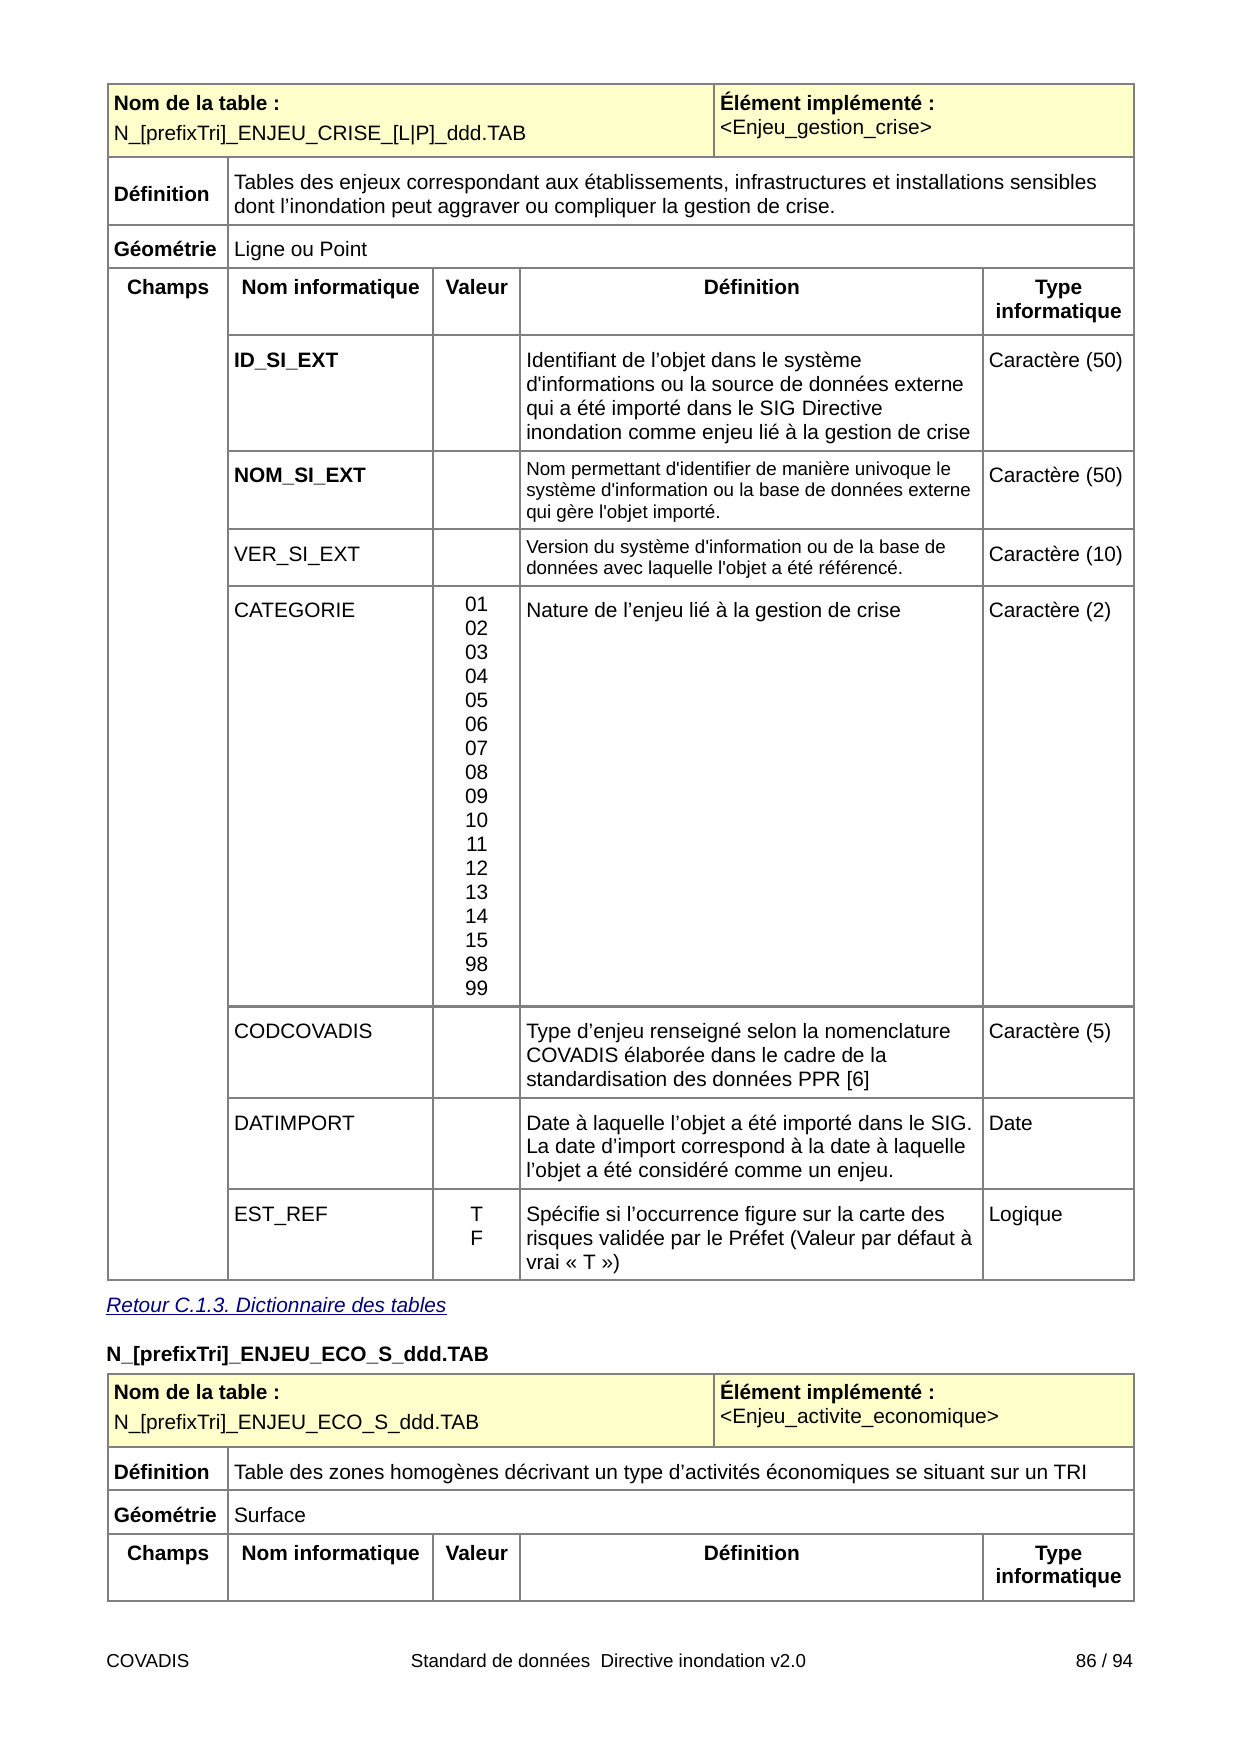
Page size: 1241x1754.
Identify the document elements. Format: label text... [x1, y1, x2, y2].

table_cell ID_SI_EXT [229, 336, 432, 449]
table_cell Caractère (50) [984, 452, 1133, 528]
table_cell Tables des enjeux correspondant aux établissements, infrastructures et installations sensibles dont l’inondation peut aggraver ou compliquer la gestion de crise. [229, 158, 1133, 223]
table_cell Surface [229, 1491, 1133, 1533]
table_cell Valeur [434, 1535, 519, 1600]
table_cell Champs [109, 1535, 227, 1600]
table_cell Nom informatique [229, 1535, 432, 1600]
table_cell Caractère (50) [984, 336, 1133, 449]
table_cell NOM_SI_EXT [229, 452, 432, 528]
table_cell Spécifie si l’occurrence figure sur la carte des risques validée par le Préfet (Valeur par défaut à vrai « T ») [521, 1190, 982, 1279]
table_cell [434, 452, 519, 528]
table_cell VER_SI_EXT [229, 530, 432, 584]
table_cell Champs [109, 269, 227, 1279]
table_cell Valeur [434, 269, 519, 334]
table_cell EST_REF [229, 1190, 432, 1279]
text Retour C.1.3. Dictionnaire des tables [106, 1293, 1134, 1317]
table_cell Nature de l’enjeu lié à la gestion de crise [521, 587, 982, 1005]
table_cell [434, 1099, 519, 1188]
table_cell Définition [109, 1448, 227, 1489]
table_cell [434, 1008, 519, 1097]
table_cell CATEGORIE [229, 587, 432, 1005]
table_cell Définition [521, 269, 982, 334]
table_header Nom de la table : N_[prefixTri]_ENJEU_CRISE_[L|P]_ddd.TAB [109, 85, 713, 156]
table_cell [434, 336, 519, 449]
subtitle N_[prefixTri]_ENJEU_ECO_S_ddd.TAB [106, 1342, 1134, 1366]
table_cell Géométrie [109, 226, 227, 267]
table_cell Logique [984, 1190, 1133, 1279]
table_cell Date à laquelle l’objet a été importé dans le SIG. La date d’import correspond à la date à laquelle l’objet a été considéré comme un enjeu. [521, 1099, 982, 1188]
table_cell Nom permettant d'identifier de manière univoque le système d'information ou la base de données externe qui gère l'objet importé. [521, 452, 982, 528]
table_cell Nom informatique [229, 269, 432, 334]
table_cell Table des zones homogènes décrivant un type d’activités économiques se situant sur un TRI [229, 1448, 1133, 1489]
table_cell Définition [109, 158, 227, 223]
table_header Élément implémenté : <Enjeu_activite_economique> [715, 1375, 1133, 1446]
table_header Élément implémenté : <Enjeu_gestion_crise> [715, 85, 1133, 156]
table_cell Caractère (2) [984, 587, 1133, 1005]
table_cell Géométrie [109, 1491, 227, 1533]
table_cell Type d’enjeu renseigné selon la nomenclature COVADIS élaborée dans le cadre de la standardisation des données PPR [6] [521, 1008, 982, 1097]
table_cell DATIMPORT [229, 1099, 432, 1188]
table_cell Définition [521, 1535, 982, 1600]
table_cell Ligne ou Point [229, 226, 1133, 267]
table_cell Identifiant de l’objet dans le système d'informations ou la source de données externe qui a été importé dans le SIG Directive inondation comme enjeu lié à la gestion de crise [521, 336, 982, 449]
table_cell T F [434, 1190, 519, 1279]
table_cell Type informatique [984, 269, 1133, 334]
table_cell Caractère (5) [984, 1008, 1133, 1097]
table_cell 01 02 03 04 05 06 07 08 09 10 11 12 13 14 15 98 99 [434, 587, 519, 1005]
table_cell CODCOVADIS [229, 1008, 432, 1097]
table_cell Version du système d'information ou de la base de données avec laquelle l'objet a été référencé. [521, 530, 982, 584]
table_header Nom de la table : N_[prefixTri]_ENJEU_ECO_S_ddd.TAB [109, 1375, 713, 1446]
table_cell [434, 530, 519, 584]
table_cell Type informatique [984, 1535, 1133, 1600]
table_cell Caractère (10) [984, 530, 1133, 584]
table_cell Date [984, 1099, 1133, 1188]
